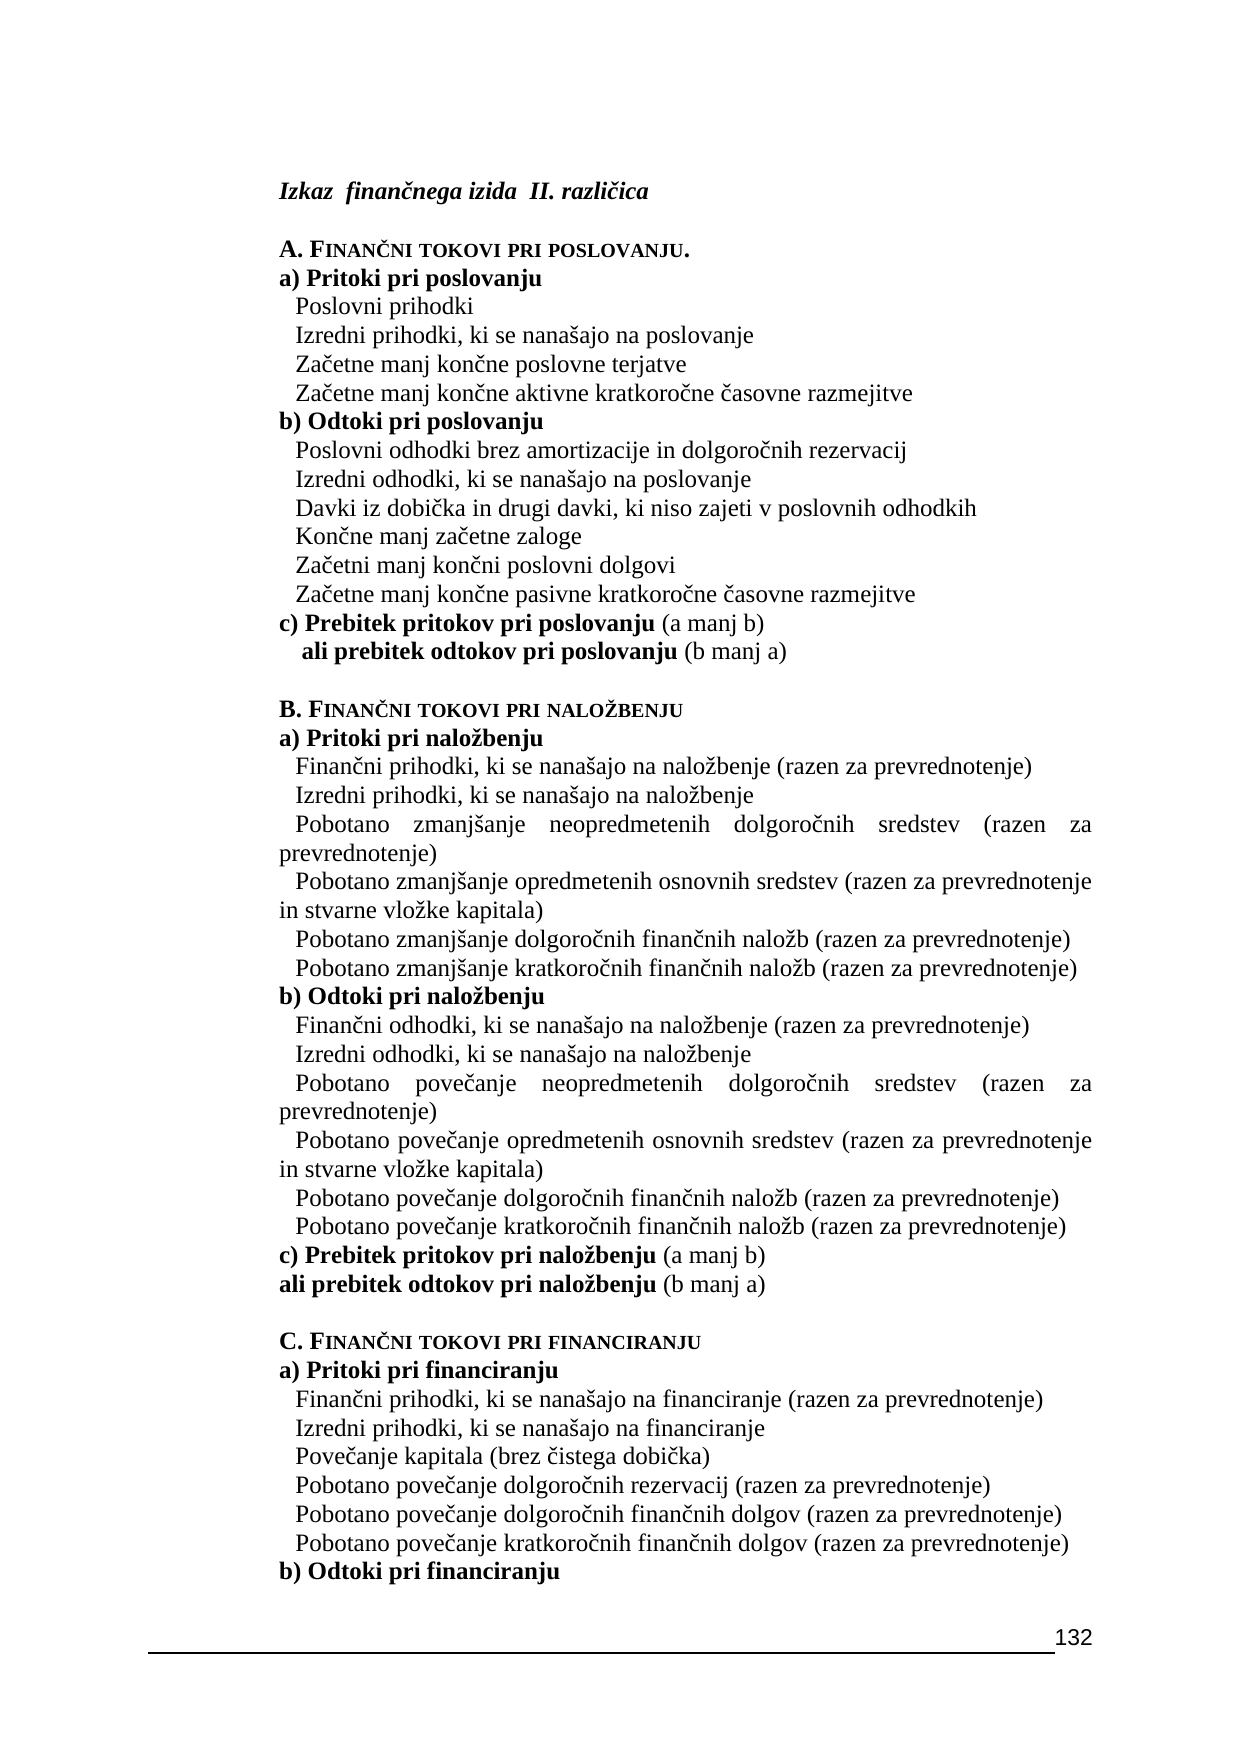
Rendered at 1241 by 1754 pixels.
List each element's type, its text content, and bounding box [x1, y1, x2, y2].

text B. Finančni tokovi pri naložbenju [279, 694, 1093, 723]
text Končne manj začetne zaloge [279, 521, 1093, 550]
text Izkaz finančnega izida II. različica [279, 176, 1093, 205]
text Izredni odhodki, ki se nanašajo na naložbenje [279, 1039, 1093, 1068]
text Pobotano povečanje neopredmetenih dolgoročnih sredstev (razen za prevrednotenje) [279, 1068, 1093, 1125]
text a) Pritoki pri financiranju [279, 1355, 1093, 1384]
text Začetni manj končni poslovni dolgovi [279, 550, 1093, 579]
text Pobotano zmanjšanje opredmetenih osnovnih sredstev (razen za prevrednotenje in stvarne vložke kapitala) [279, 866, 1093, 924]
text Pobotano povečanje dolgoročnih finančnih dolgov (razen za prevrednotenje) [279, 1499, 1093, 1528]
text Pobotano povečanje kratkoročnih finančnih naložb (razen za prevrednotenje) [279, 1211, 1093, 1240]
text c) Prebitek pritokov pri poslovanju (a manj b) [279, 608, 1093, 636]
text b) Odtoki pri naložbenju [279, 981, 1093, 1010]
text ali prebitek odtokov pri poslovanju (b manj a) [221, 636, 1093, 665]
text A. Finančni tokovi pri poslovanju. [279, 234, 1093, 263]
text Finančni prihodki, ki se nanašajo na financiranje (razen za prevrednotenje) [279, 1384, 1093, 1413]
text Povečanje kapitala (brez čistega dobička) [279, 1441, 1093, 1470]
text C. Finančni tokovi pri financiranju [279, 1326, 1093, 1355]
text Pobotano povečanje dolgoročnih rezervacij (razen za prevrednotenje) [279, 1470, 1093, 1499]
text Izredni prihodki, ki se nanašajo na naložbenje [279, 780, 1093, 809]
text b) Odtoki pri poslovanju [279, 406, 1093, 435]
text Pobotano zmanjšanje dolgoročnih finančnih naložb (razen za prevrednotenje) [279, 924, 1093, 953]
text Začetne manj končne pasivne kratkoročne časovne razmejitve [279, 579, 1093, 608]
text Finančni odhodki, ki se nanašajo na naložbenje (razen za prevrednotenje) [279, 1010, 1093, 1039]
text Davki iz dobička in drugi davki, ki niso zajeti v poslovnih odhodkih [279, 493, 1093, 521]
text c) Prebitek pritokov pri naložbenju (a manj b) [279, 1240, 1093, 1269]
text Pobotano zmanjšanje kratkoročnih finančnih naložb (razen za prevrednotenje) [279, 953, 1093, 981]
text Pobotano zmanjšanje neopredmetenih dolgoročnih sredstev (razen za prevrednotenje) [279, 809, 1093, 866]
text Pobotano povečanje kratkoročnih finančnih dolgov (razen za prevrednotenje) [279, 1528, 1093, 1556]
text a) Pritoki pri poslovanju [279, 263, 1093, 291]
text Poslovni prihodki [279, 291, 1093, 320]
text Poslovni odhodki brez amortizacije in dolgoročnih rezervacij [279, 435, 1093, 464]
text Izredni prihodki, ki se nanašajo na financiranje [279, 1413, 1093, 1441]
text Začetne manj končne poslovne terjatve [279, 349, 1093, 378]
text Finančni prihodki, ki se nanašajo na naložbenje (razen za prevrednotenje) [279, 751, 1093, 780]
text Izredni odhodki, ki se nanašajo na poslovanje [279, 464, 1093, 493]
text Izredni prihodki, ki se nanašajo na poslovanje [279, 320, 1093, 349]
text Pobotano povečanje opredmetenih osnovnih sredstev (razen za prevrednotenje in stvarne vložke kapitala) [279, 1125, 1093, 1183]
text b) Odtoki pri financiranju [279, 1556, 1093, 1585]
text a) Pritoki pri naložbenju [279, 723, 1093, 751]
text ali prebitek odtokov pri naložbenju (b manj a) [279, 1269, 1093, 1298]
text Pobotano povečanje dolgoročnih finančnih naložb (razen za prevrednotenje) [279, 1183, 1093, 1211]
text Začetne manj končne aktivne kratkoročne časovne razmejitve [279, 378, 1093, 406]
